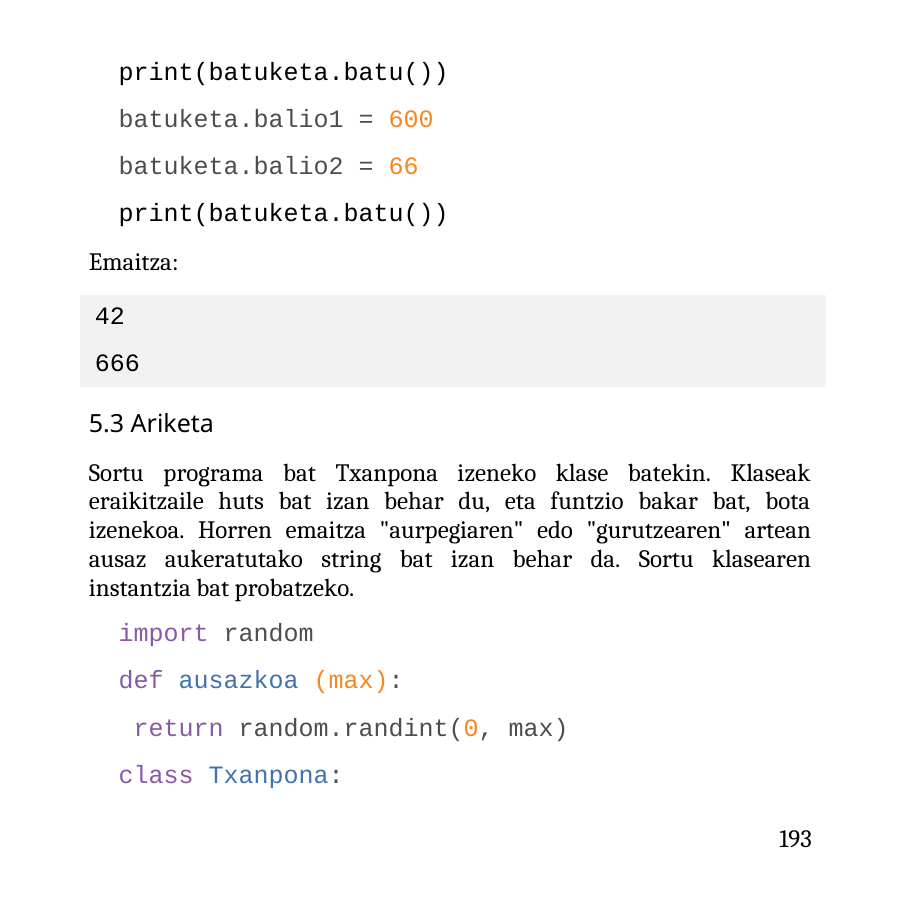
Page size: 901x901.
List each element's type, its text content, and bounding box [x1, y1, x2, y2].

text print(batuketa.batu()) [118, 59, 811, 87]
text print(batuketa.batu()) [118, 200, 811, 229]
text batuketa.balio1 = 600 [118, 106, 811, 134]
text def ausazkoa (max): [118, 668, 811, 696]
text class Txanpona: [118, 762, 811, 791]
text 42 [86, 301, 820, 332]
text import random [118, 621, 811, 649]
text return random.randint(0, max) [118, 715, 811, 743]
text 5.3 Ariketa [89, 406, 811, 440]
text Sortu programa bat Txanpona izeneko klase batekin. Klaseak eraikitzaile huts bat izan behar du, eta funtzio bakar bat, bota izenekoa. Horren emaitza "aurpegiaren" edo "gurutzearen" artean ausaz aukeratutako string bat izan behar da. Sortu klasearen instantzia bat probatzeko. [89, 458, 811, 602]
text 666 [86, 342, 820, 381]
text batuketa.balio2 = 66 [118, 153, 811, 182]
text Emaitza: [89, 247, 811, 276]
